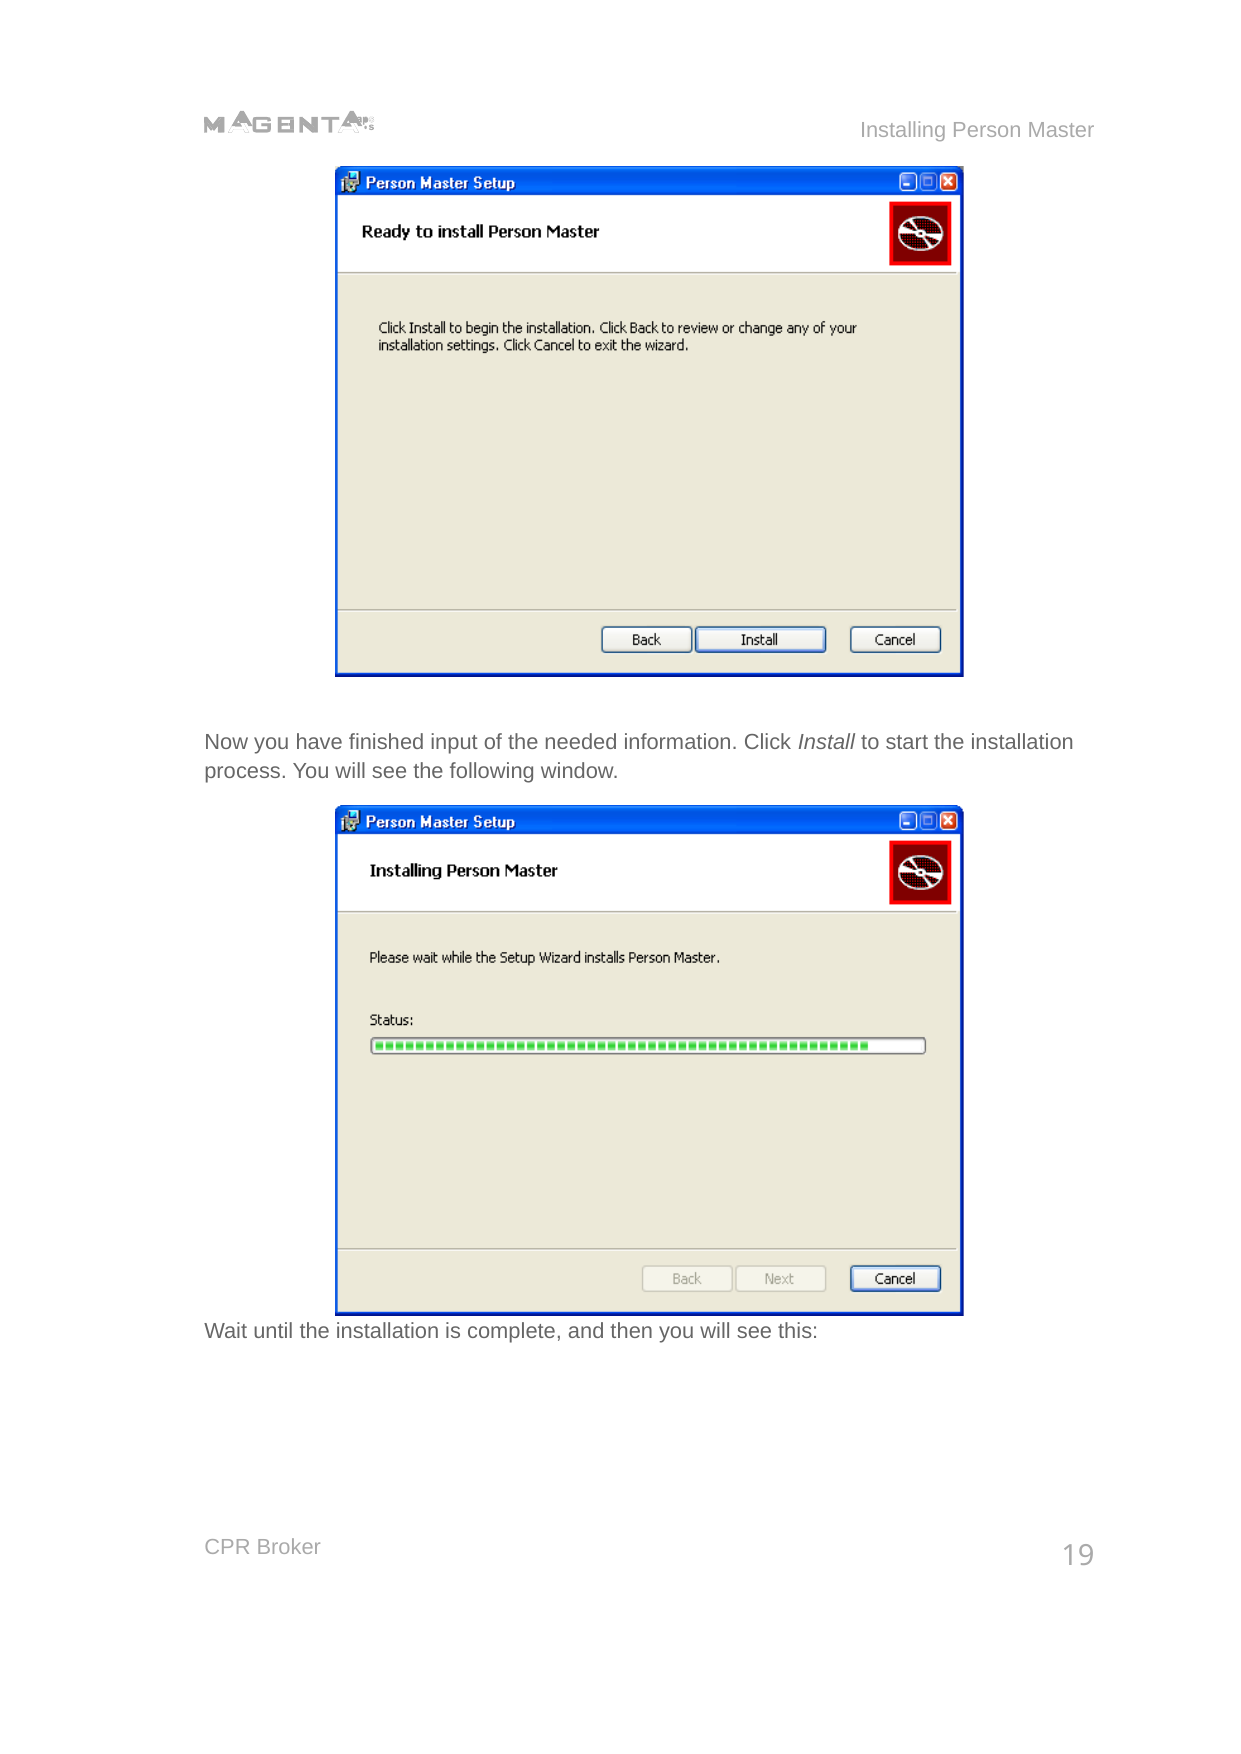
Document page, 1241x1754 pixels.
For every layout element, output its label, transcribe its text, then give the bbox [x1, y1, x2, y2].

text Now you have finished input of the needed information. Click Install to start the installation process. You will see the following window. [204, 726, 1094, 785]
text Wait until the installation is complete, and then you will see this: [204, 1316, 1094, 1345]
picture [335, 805, 964, 1316]
picture [335, 166, 964, 677]
